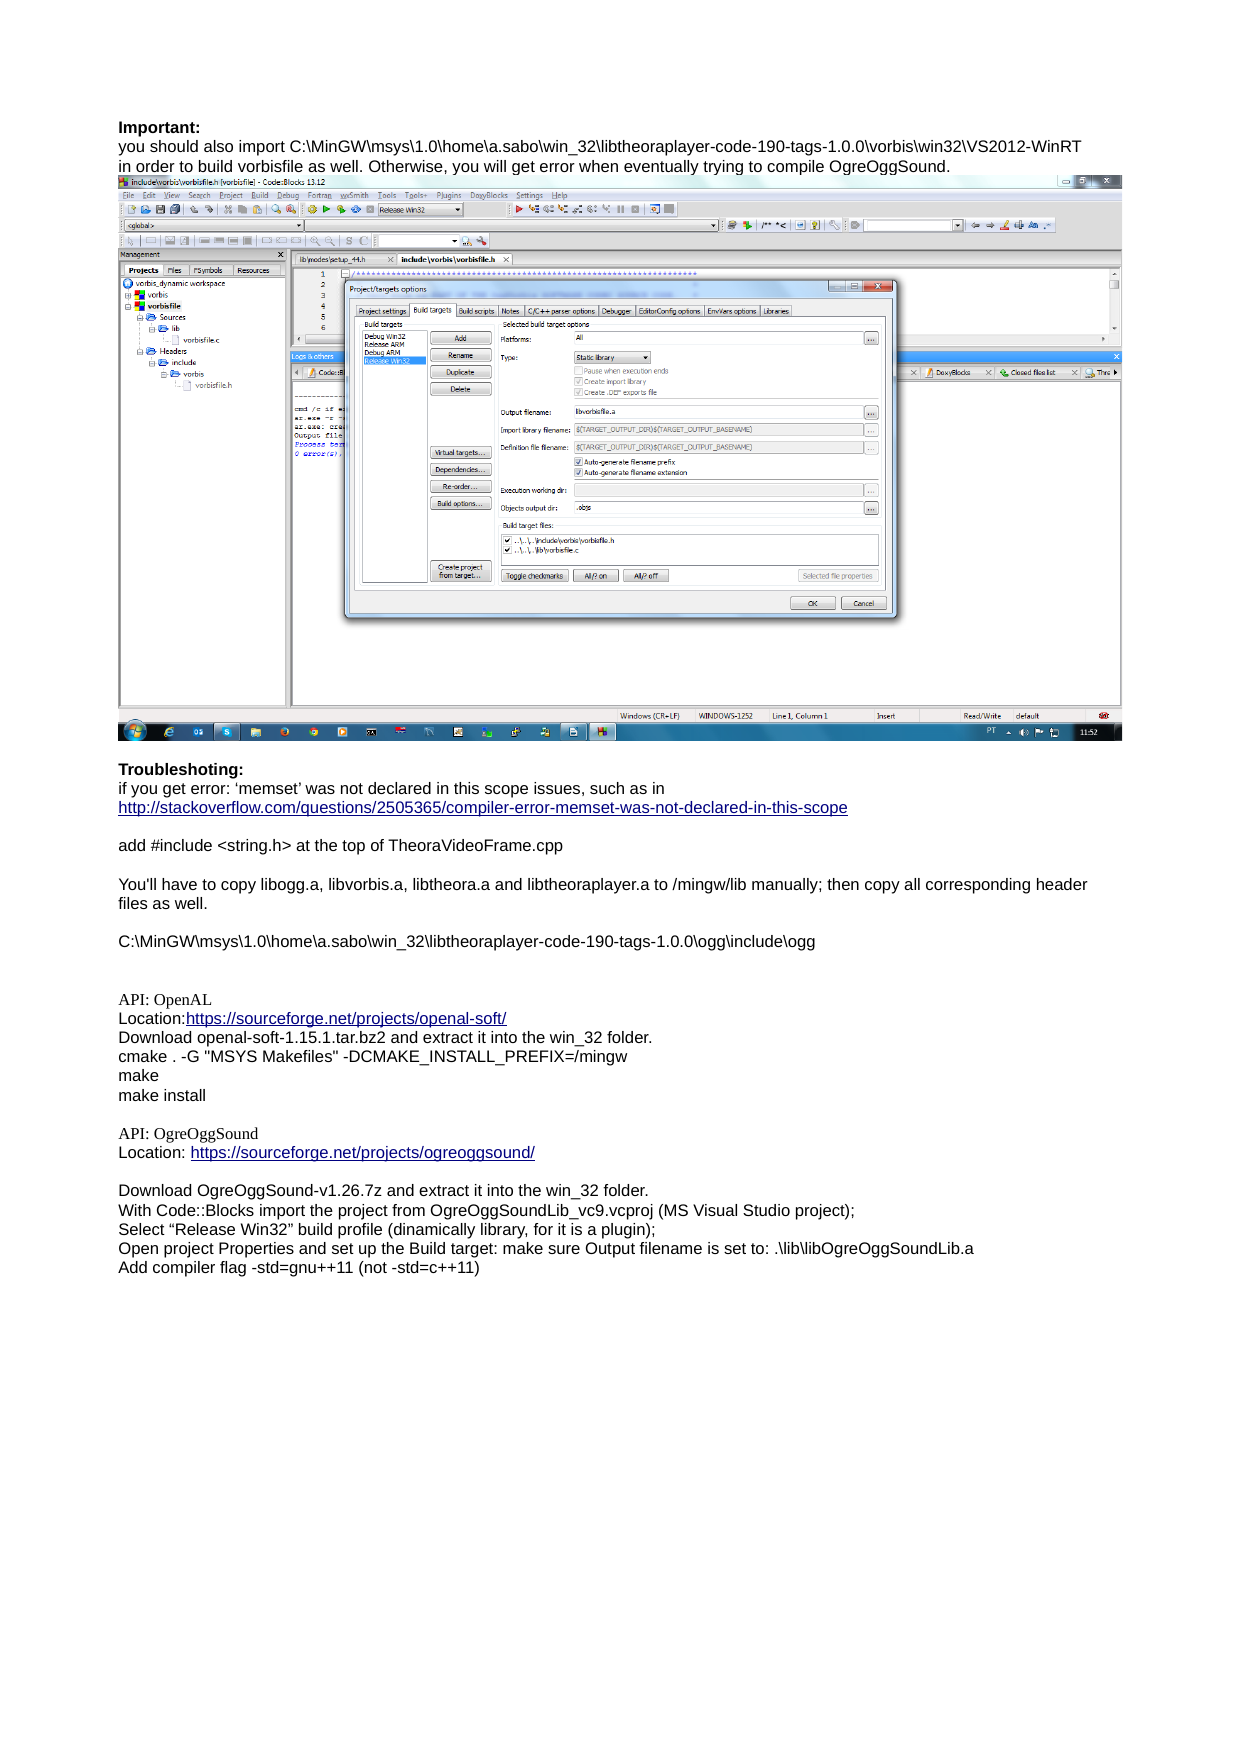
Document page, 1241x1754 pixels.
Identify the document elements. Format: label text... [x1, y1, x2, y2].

text if you get error: ‘memset’ was not declared in this scope issues, such as in [118, 779, 1122, 798]
text make install [118, 1085, 1122, 1104]
text add #include <string.h> at the top of TheoraVideoFrame.cpp [118, 836, 1122, 855]
text API: OgreOggSound [118, 1124, 1122, 1143]
text Location: https://sourceforge.net/projects/ogreoggsound/ [118, 1143, 1122, 1162]
text With Code::Blocks import the project from OgreOggSoundLib_vc9.vcproj (MS Visual Studio project); [118, 1200, 1122, 1219]
text http://stackoverflow.com/questions/2505365/compiler-error-memset-was-not-declared-in-this-scope [118, 798, 1122, 817]
text in order to build vorbisfile as well. Otherwise, you will get error when eventually trying to compile OgreOggSound. [118, 156, 1122, 175]
text Open project Properties and set up the Build target: make sure Output filename is set to: .\lib\libOgreOggSoundLib.a [118, 1239, 1122, 1258]
text Select “Release Win32” build profile (dinamically library, for it is a plugin); [118, 1219, 1122, 1239]
text Important: [118, 118, 1122, 137]
picture [118, 175, 1123, 741]
text Location:https://sourceforge.net/projects/openal-soft/ [118, 1009, 1122, 1028]
text make [118, 1066, 1122, 1085]
text API: OpenAL [118, 989, 1122, 1009]
text C:\MinGW\msys\1.0\home\a.sabo\win_32\libtheoraplayer-code-190-tags-1.0.0\ogg\include\ogg [118, 932, 1122, 951]
text Add compiler flag -std=gnu++11 (not -std=c++11) [118, 1258, 1122, 1277]
text Troubleshoting: [118, 759, 1122, 779]
text cmake . -G "MSYS Makefiles" -DCMAKE_INSTALL_PREFIX=/mingw [118, 1047, 1122, 1066]
text Download openal-soft-1.15.1.tar.bz2 and extract it into the win_32 folder. [118, 1028, 1122, 1047]
text You'll have to copy libogg.a, libvorbis.a, libtheora.a and libtheoraplayer.a to /mingw/lib manually; then copy all corresponding header files as well. [118, 874, 1122, 913]
text Download OgreOggSound-v1.26.7z and extract it into the win_32 folder. [118, 1181, 1122, 1200]
text you should also import C:\MinGW\msys\1.0\home\a.sabo\win_32\libtheoraplayer-code-190-tags-1.0.0\vorbis\win32\VS2012-WinRT [118, 137, 1122, 156]
